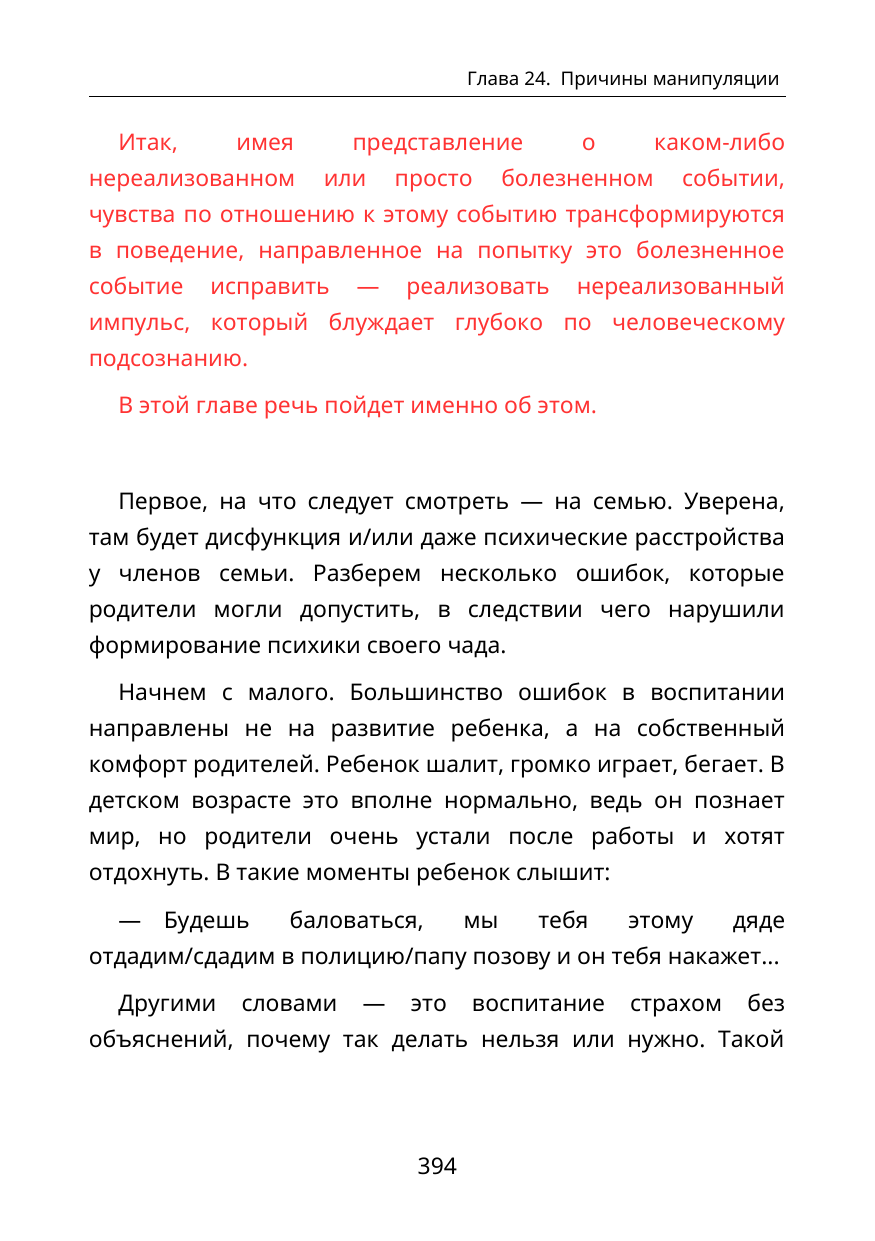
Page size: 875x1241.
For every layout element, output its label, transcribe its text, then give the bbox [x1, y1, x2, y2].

text Первое, на что следует смотреть — на семью. Уверена, там будет дисфункция и/или даже психические расстройства у членов семьи. Разберем несколько ошибок, которые родители могли допустить, в следствии чего нарушили формирование психики своего чада. [88, 485, 786, 660]
text В этой главе речь пойдет именно об этом. [88, 389, 786, 421]
text Другими словами — это воспитание страхом без объяснений, почему так делать нельзя или нужно. Такой [88, 987, 786, 1054]
text Начнем с малого. Большинство ошибок в воспитании направлены не на развитие ребенка, а на собственный комфорт родителей. Ребенок шалит, громко играет, бегает. В детском возрасте это вполне нормально, ведь он познает мир, но родители очень устали после работы и хотят отдохнуть. В такие моменты ребенок слышит: [88, 676, 786, 887]
list Будешь баловаться, мы тебя этому дяде отдадим/сдадим в полицию/папу позову и он тебя накажет... [88, 904, 786, 971]
text Итак, имея представление о каком-либо нереализованном или просто болезненном событии, чувства по отношению к этому событию трансформируются в поведение, направленное на попытку это болезненное событие исправить — реализовать нереализованный импульс, который блуждает глубоко по человеческому подсознанию. [88, 126, 786, 373]
